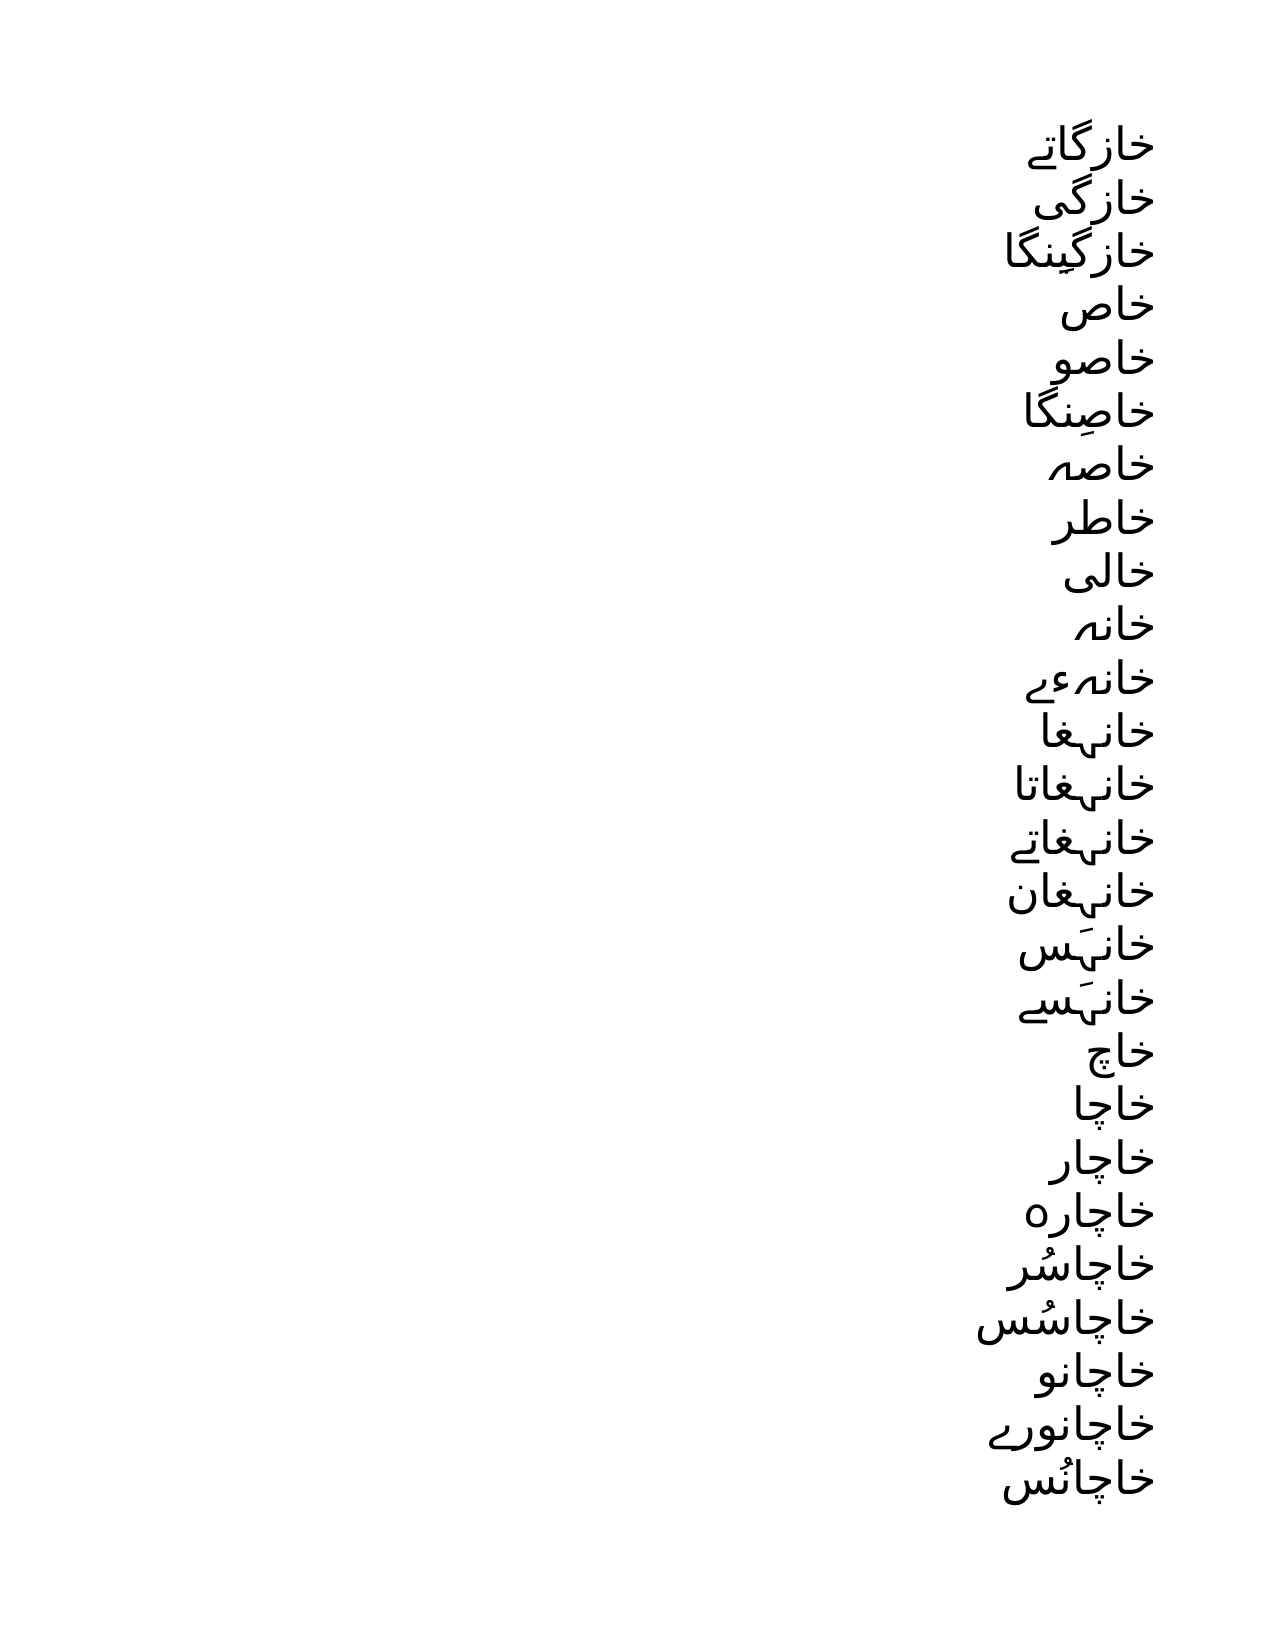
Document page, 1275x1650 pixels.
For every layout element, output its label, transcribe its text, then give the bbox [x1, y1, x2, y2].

text خاچانُس [118, 1451, 1157, 1505]
text خانہ​غان [118, 865, 1157, 918]
text خالی [118, 545, 1157, 598]
text خاچانورے [118, 1398, 1157, 1451]
text خاچ [118, 1025, 1157, 1078]
text خانہ​غاتے [118, 811, 1157, 865]
text خانہ​َسے [118, 971, 1157, 1025]
text خاص [118, 278, 1157, 331]
text خانہ​َس [118, 918, 1157, 971]
text خاچار [118, 1131, 1157, 1185]
text خازگی​ِنگا [118, 225, 1157, 278]
text خاچاسُس [118, 1291, 1157, 1345]
text خانہ​غا [118, 705, 1157, 758]
text خاطر [118, 491, 1157, 545]
text خاچارہ [118, 1185, 1157, 1238]
text خاچانو [118, 1345, 1157, 1398]
text خانہ​غاتا [118, 758, 1157, 811]
text خانہ​ءے [118, 651, 1157, 705]
text خاصہ [118, 438, 1157, 491]
text خاصو [118, 331, 1157, 385]
text خاصِنگا [118, 385, 1157, 438]
text خازگی [118, 171, 1157, 225]
text خازگاتے [118, 118, 1157, 171]
text خاچا [118, 1078, 1157, 1131]
text خانہ [118, 598, 1157, 651]
text خاچاسُر [118, 1238, 1157, 1291]
